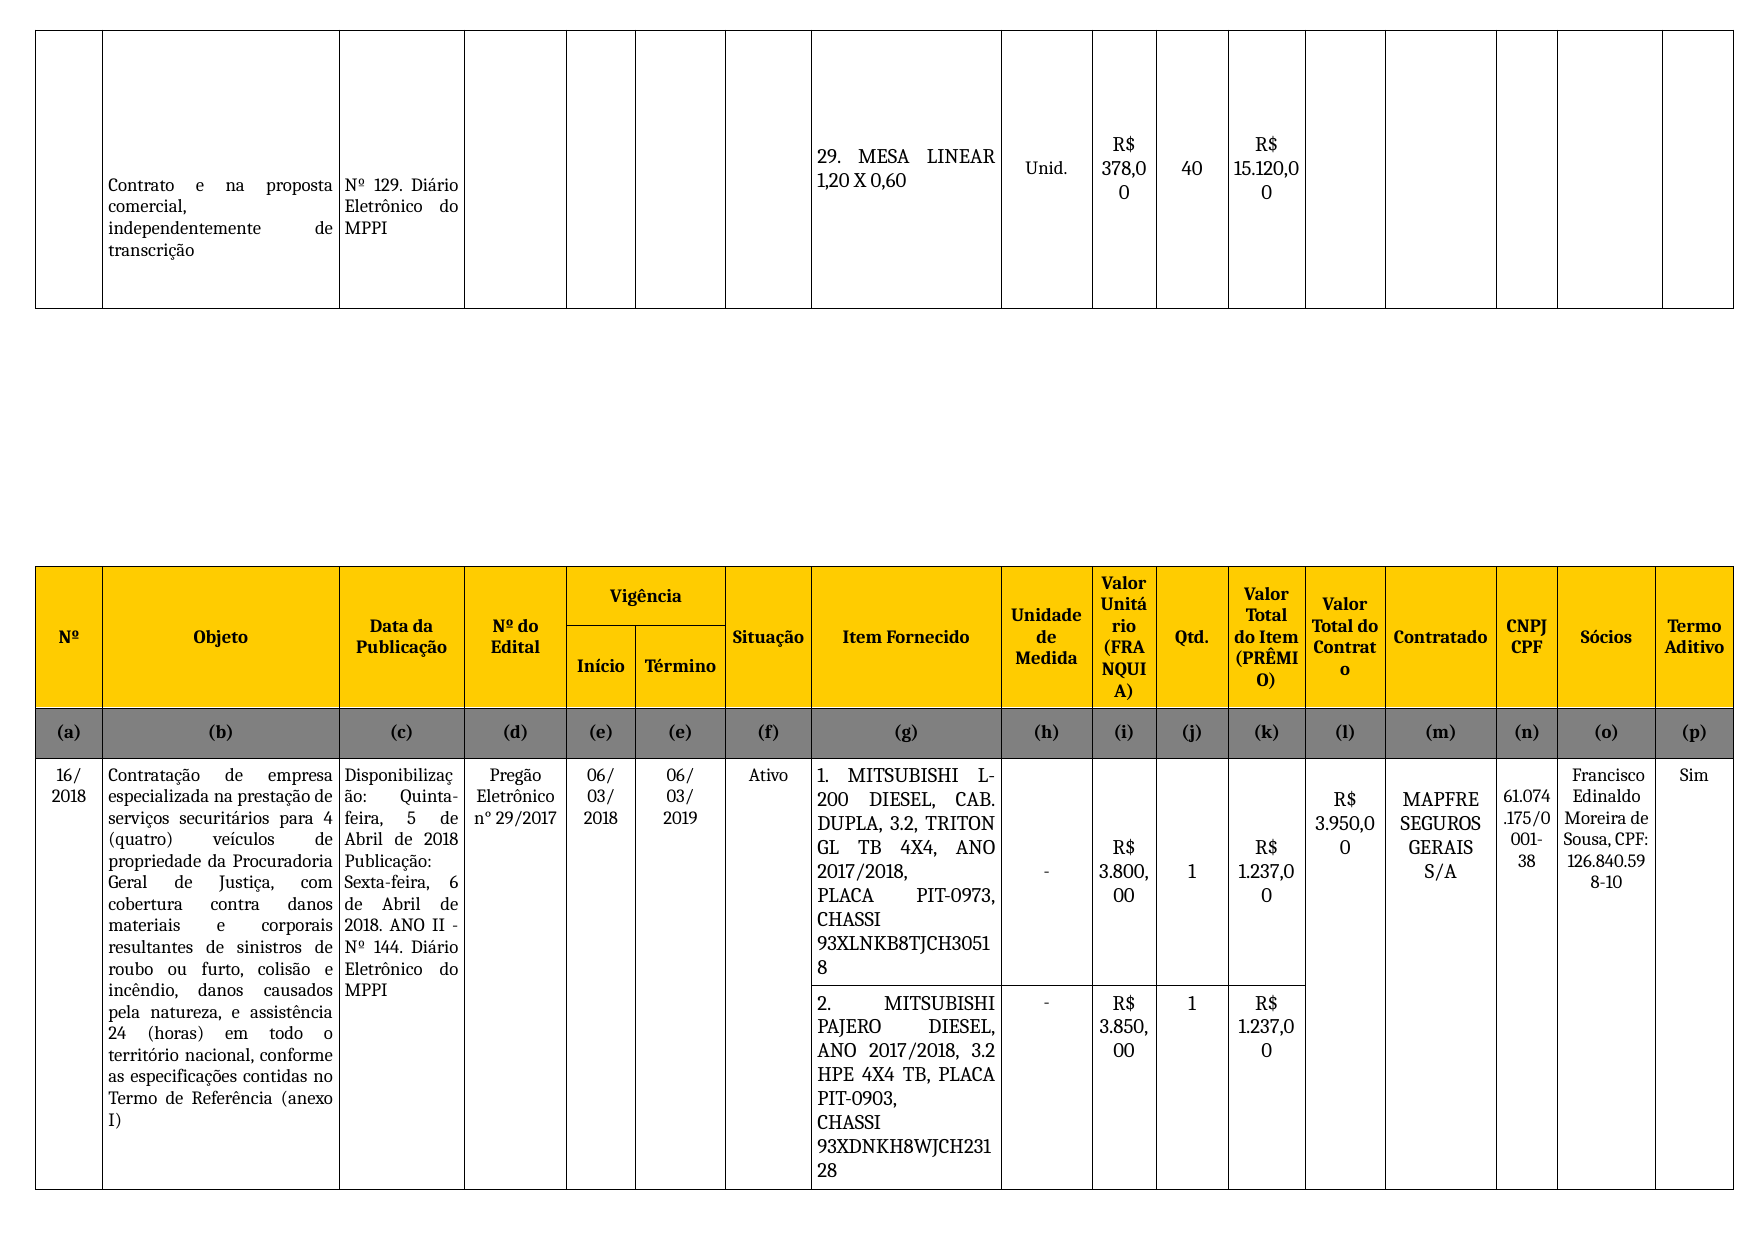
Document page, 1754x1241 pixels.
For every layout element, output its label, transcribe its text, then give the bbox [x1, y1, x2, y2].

table_header Item Fornecido [812, 567, 1001, 707]
table_cell (i) [1093, 709, 1156, 758]
table_cell R$ 15.120,00 [1229, 31, 1305, 308]
table_header Nº do Edital [465, 567, 566, 707]
table_cell R$ 1.237,00 [1229, 986, 1305, 1189]
table_cell (h) [1002, 709, 1092, 758]
table_cell - Nº 129. Diário Eletrônico do MPPI [340, 31, 464, 308]
table_cell Pregão Eletrônico n° 29/2017 [465, 759, 566, 1189]
table_cell 1 [1157, 986, 1228, 1189]
table_cell (g) [812, 709, 1001, 758]
table_cell 06/ 03/ 2019 [636, 759, 725, 1189]
table_cell Unid. [1002, 31, 1092, 308]
table_cell R$ 3.800,00 [1093, 759, 1156, 985]
table_cell - [1002, 759, 1092, 985]
table_cell Sim [1656, 759, 1733, 1189]
table_cell (j) [1157, 709, 1228, 758]
table_cell [1663, 31, 1733, 308]
table_cell - [1002, 986, 1092, 1189]
table_cell (l) [1306, 709, 1385, 758]
table_cell [36, 31, 102, 308]
table_cell (n) [1497, 709, 1557, 758]
table_cell 61.074.175/0001-38 [1497, 759, 1557, 1189]
table_cell Ativo [726, 759, 811, 1189]
table_header Sócios [1558, 567, 1655, 707]
table_header Valor Total do Contrato [1306, 567, 1385, 707]
table_cell (k) [1229, 709, 1305, 758]
table_cell Início [567, 626, 635, 707]
table_cell [1306, 31, 1385, 308]
table_cell R$ 3.850,00 [1093, 986, 1156, 1189]
table_cell MAPFRE SEGUROS GERAIS S/A [1386, 759, 1496, 1189]
table_header Data da Publicação [340, 567, 464, 707]
table_cell [1558, 31, 1662, 308]
table_cell Disponibilização: Quinta-feira, 5 de Abril de 2018 Publicação: Sexta-feira, 6 de Abril de 2018. ANO II - Nº 144. Diário Eletrônico do MPPI [340, 759, 464, 1189]
table_cell (a) [36, 709, 102, 758]
table_cell [465, 31, 566, 308]
table_cell (d) [465, 709, 566, 758]
table_cell (m) [1386, 709, 1496, 758]
table_cell (p) [1656, 709, 1733, 758]
table_cell (o) [1558, 709, 1655, 758]
table_cell [636, 31, 725, 308]
table_header Termo Aditivo [1656, 567, 1733, 707]
table_cell (c) [340, 709, 464, 758]
table_cell 2. MITSUBISHI PAJERO DIESEL, ANO 2017/2018, 3.2 HPE 4X4 TB, PLACA PIT-0903, CHASSI 93XDNKH8WJCH23128 [812, 986, 1001, 1189]
table_cell Contrato e na proposta comercial, independentemente de transcrição [103, 31, 339, 308]
table_cell Francisco Edinaldo Moreira de Sousa, CPF: 126.840.598-10 [1558, 759, 1655, 1189]
table_header Qtd. [1157, 567, 1228, 707]
table_cell [1497, 31, 1557, 308]
table_cell [726, 31, 811, 308]
table_header CNPJ CPF [1497, 567, 1557, 707]
table_header Contratado [1386, 567, 1496, 707]
table_header Nº [36, 567, 102, 707]
table_cell Contratação de empresa especializada na prestação de serviços securitários para 4 (quatro) veículos de propriedade da Procuradoria Geral de Justiça, com cobertura contra danos materiais e corporais resultantes de sinistros de roubo ou furto, colisão e incêndio, danos causados pela natureza, e assistência 24 (horas) em todo o território nacional, conforme as especificações contidas no Termo de Referência (anexo I) [103, 759, 339, 1189]
table_cell (e) [636, 709, 725, 758]
table_cell 29. MESA LINEAR 1,20 X 0,60 [812, 31, 1001, 308]
table_cell 16/ 2018 [36, 759, 102, 1189]
table_cell [567, 31, 635, 308]
table_cell R$ 1.237,00 [1229, 759, 1305, 985]
table_cell 06/ 03/ 2018 [567, 759, 635, 1189]
table_header Situação [726, 567, 811, 707]
table_header Vigência [567, 567, 725, 625]
table_cell R$ 378,00 [1093, 31, 1156, 308]
table_cell (f) [726, 709, 811, 758]
table_cell R$ 3.950,00 [1306, 759, 1385, 1189]
table_header Objeto [103, 567, 339, 707]
table_header Valor Total do Item (PRÊMIO) [1229, 567, 1305, 707]
table_cell 1 [1157, 759, 1228, 985]
table_header Unidade de Medida [1002, 567, 1092, 707]
table_cell 40 [1157, 31, 1228, 308]
table_cell 1. MITSUBISHI L-200 DIESEL, CAB. DUPLA, 3.2, TRITON GL TB 4X4, ANO 2017/2018, PLACA PIT-0973, CHASSI 93XLNKB8TJCH30518 [812, 759, 1001, 985]
table_header Valor Unitário (FRANQUIA) [1093, 567, 1156, 707]
table_cell [1386, 31, 1496, 308]
table_cell Término [636, 626, 725, 707]
table_cell (b) [103, 709, 339, 758]
table_cell (e) [567, 709, 635, 758]
